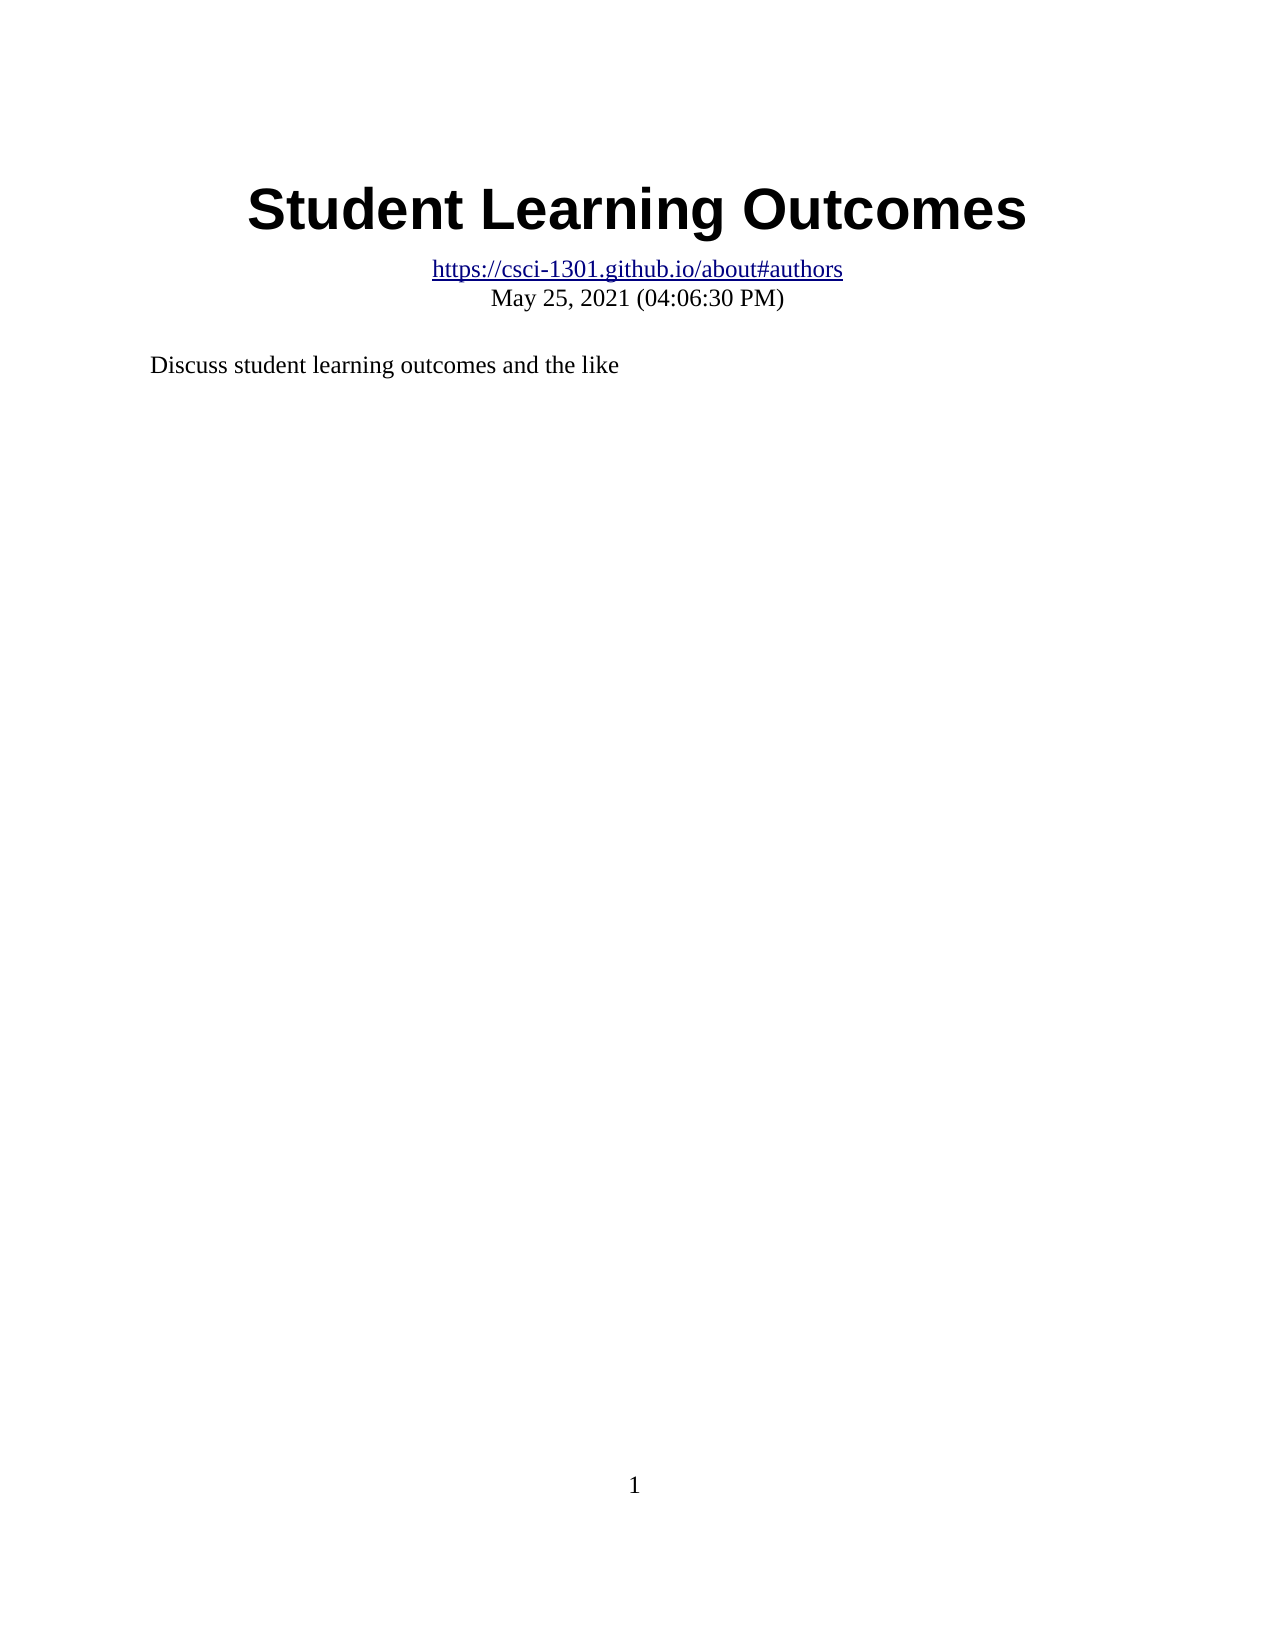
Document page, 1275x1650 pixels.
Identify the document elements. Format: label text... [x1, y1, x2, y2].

text Discuss student learning outcomes and the like [150, 350, 1125, 378]
text https://csci-1301.github.io/about#authors [150, 254, 1125, 283]
text May 25, 2021 (04:06:30 PM) [150, 283, 1125, 312]
title Student Learning Outcomes [150, 175, 1125, 242]
